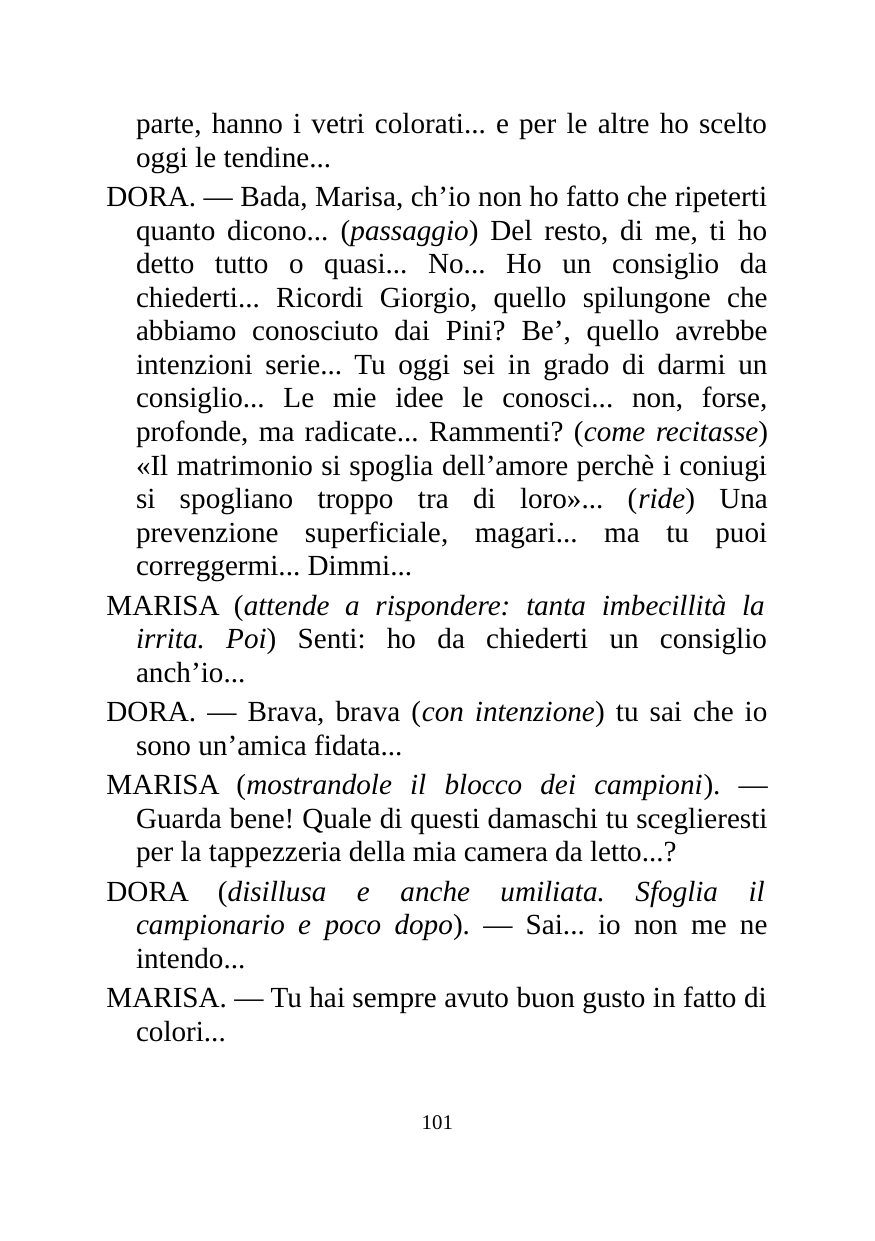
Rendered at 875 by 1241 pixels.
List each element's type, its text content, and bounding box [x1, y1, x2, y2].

text MARISA (mostrandole il blocco dei campioni). — Guarda bene! Quale di questi damaschi tu sceglieresti per la tappezzeria della mia camera da letto...? [106, 767, 768, 868]
text DORA. — Bada, Marisa, ch’io non ho fatto che ripeterti quanto dicono... (passaggio) Del resto, di me, ti ho detto tutto o quasi... No... Ho un consiglio da chiederti... Ricordi Giorgio, quello spilungone che abbiamo conosciuto dai Pini? Be’, quello avrebbe intenzioni serie... Tu oggi sei in grado di darmi un consiglio... Le mie idee le conosci... non, forse, profonde, ma radicate... Rammenti? (come recitasse) «Il matrimonio si spoglia dell’amore perchè i coniugi si spogliano troppo tra di loro»... (ride) Una prevenzione superficiale, magari... ma tu puoi correggermi... Dimmi... [106, 179, 768, 582]
text DORA (disillusa e anche umiliata. Sfoglia il campionario e poco dopo). — Sai... io non me ne intendo... [106, 874, 768, 974]
text MARISA (attende a rispondere: tanta imbecillità la irrita. Poi) Senti: ho da chiederti un consiglio anch’io... [106, 588, 768, 688]
text MARISA. — Tu hai sempre avuto buon gusto in fatto di colori... [106, 980, 768, 1047]
text parte, hanno i vetri colorati... e per le altre ho scelto oggi le tendine... [106, 106, 768, 173]
text DORA. — Brava, brava (con intenzione) tu sai che io sono un’amica fidata... [106, 694, 768, 761]
